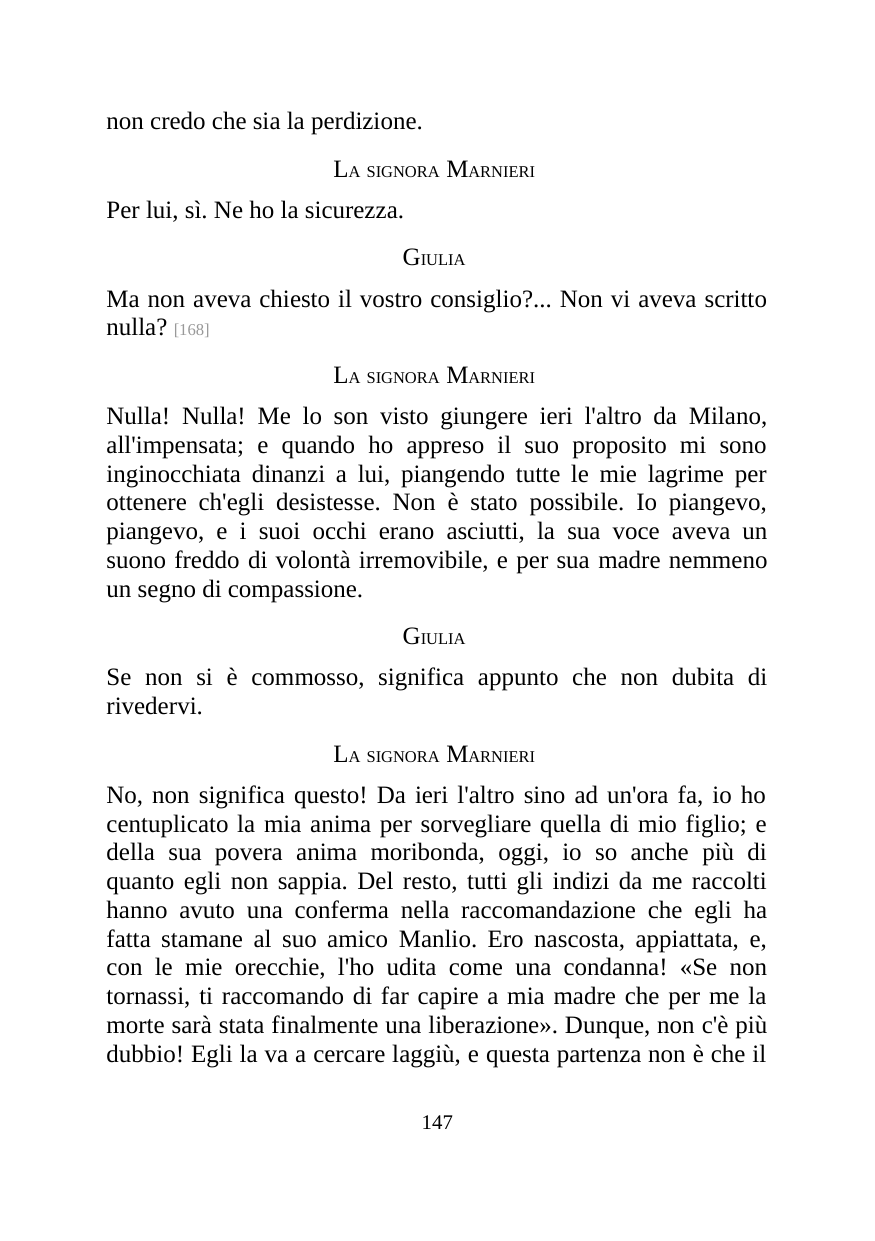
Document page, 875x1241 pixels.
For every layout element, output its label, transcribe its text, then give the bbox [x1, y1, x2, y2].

text La signora Marnieri [106, 360, 768, 389]
text Se non si è commosso, significa appunto che non dubita di rivedervi. [106, 662, 768, 720]
text La signora Marnieri [106, 154, 768, 182]
text La signora Marnieri [106, 739, 768, 767]
text non credo che sia la perdizione. [106, 106, 768, 135]
text Giulia [106, 621, 768, 650]
text Giulia [106, 242, 768, 271]
text Ma non aveva chiesto il vostro consiglio?... Non vi aveva scritto nulla? [168] [106, 284, 768, 341]
text Nulla! Nulla! Me lo son visto giungere ieri l'altro da Milano, all'impensata; e quando ho appreso il suo proposito mi sono inginocchiata dinanzi a lui, piangendo tutte le mie lagrime per ottenere ch'egli desistesse. Non è stato possibile. Io piangevo, piangevo, e i suoi occhi erano asciutti, la sua voce aveva un suono freddo di volontà irremovibile, e per sua madre nemmeno un segno di compassione. [106, 401, 768, 602]
text Per lui, sì. Ne ho la sicurezza. [106, 195, 768, 224]
text No, non significa questo! Da ieri l'altro sino ad un'ora fa, io ho centuplicato la mia anima per sorvegliare quella di mio figlio; e della sua povera anima moribonda, oggi, io so anche più di quanto egli non sappia. Del resto, tutti gli indizi da me raccolti hanno avuto una conferma nella raccomandazione che egli ha fatta stamane al suo amico Manlio. Ero nascosta, appiattata, e, con le mie orecchie, l'ho udita come una condanna! «Se non tornassi, ti raccomando di far capire a mia madre che per me la morte sarà stata finalmente una liberazione». Dunque, non c'è più dubbio! Egli la va a cercare laggiù, e questa partenza non è che il [106, 780, 768, 1067]
